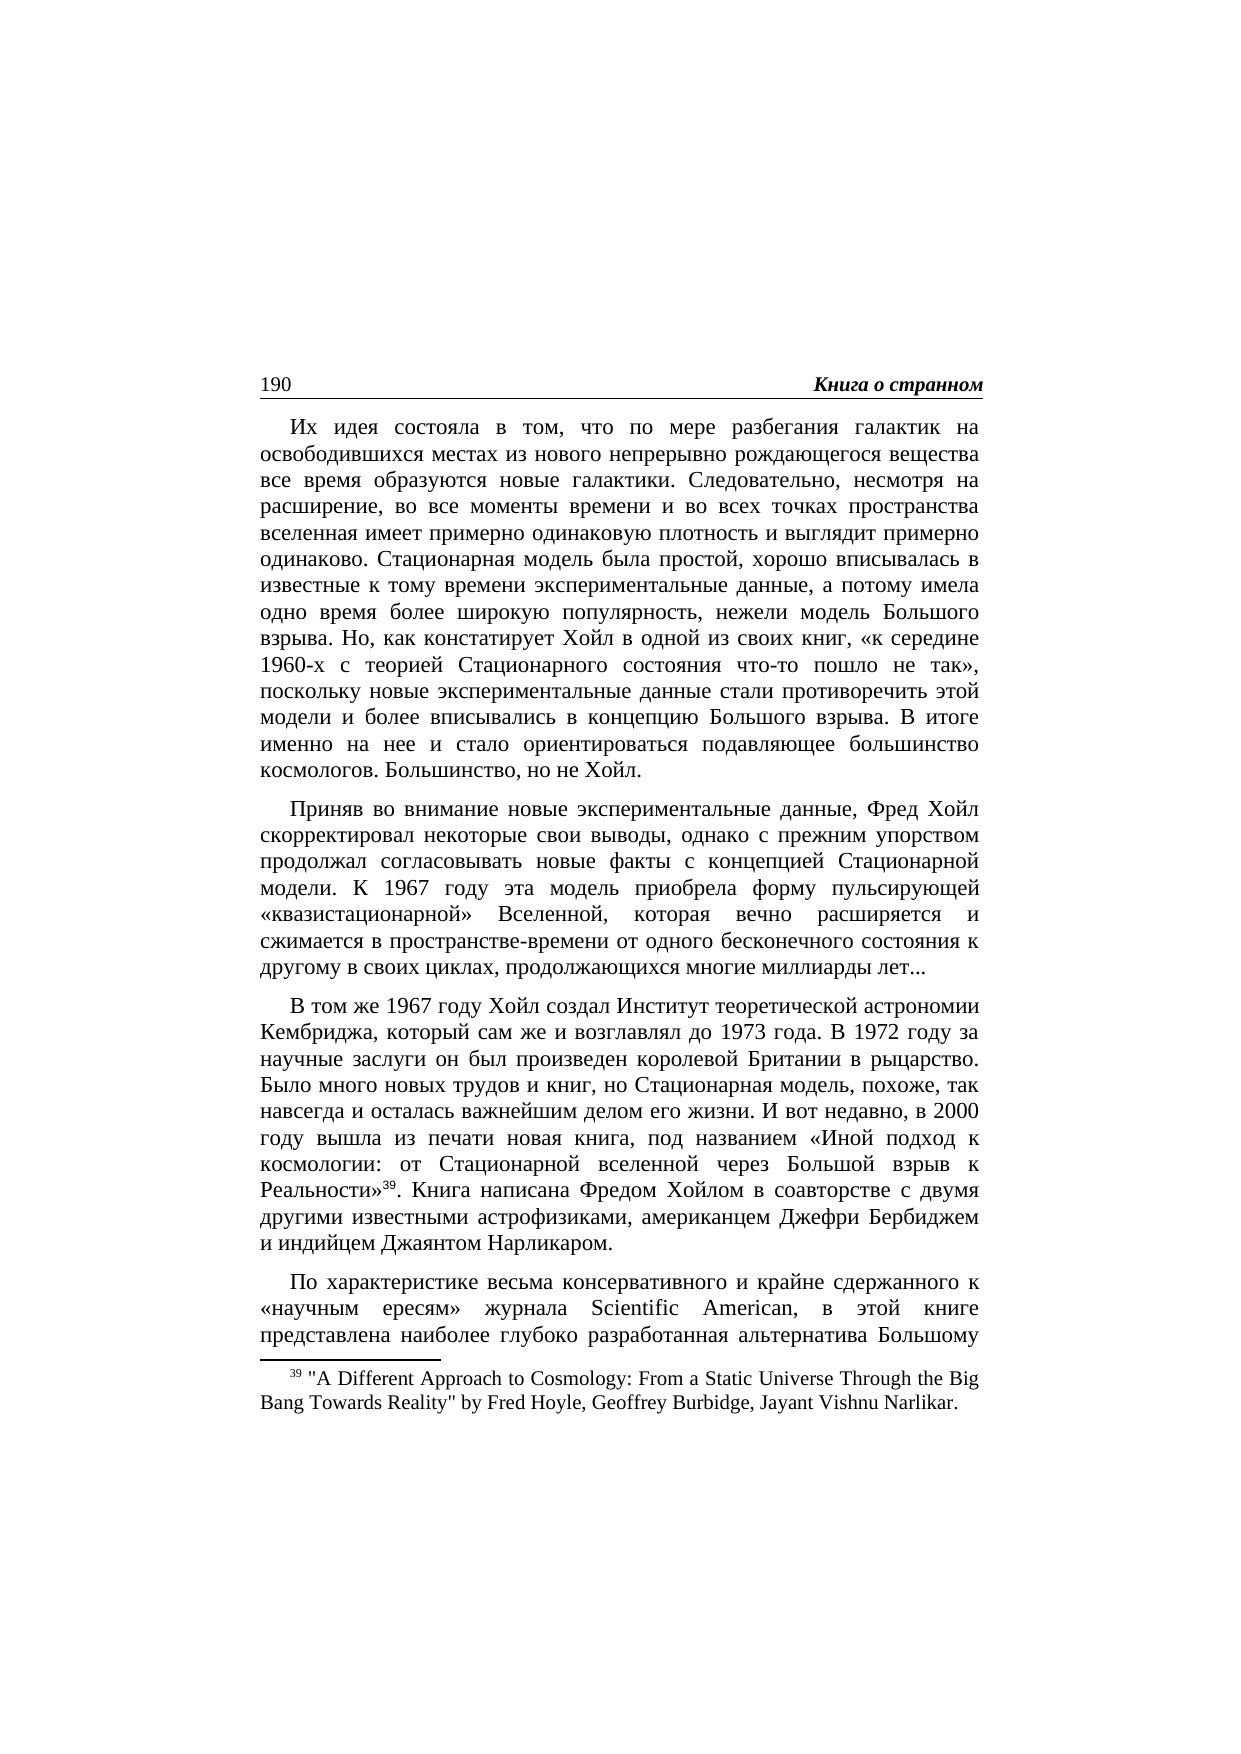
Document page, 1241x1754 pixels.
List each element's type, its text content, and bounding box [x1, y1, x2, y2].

text Их идея состояла в том, что по мере разбегания галактик на освободившихся местах из нового непрерывно рождающегося вещества все время образуются новые галактики. Следовательно, несмотря на расширение, во все моменты времени и во всех точках пространства вселенная имеет примерно одинаковую плотность и выглядит примерно одинаково. Стационарная модель была простой, хорошо вписывалась в известные к тому времени экспериментальные данные, а потому имела одно время более широкую популярность, нежели модель Большого взрыва. Но, как констатирует Хойл в одной из своих книг, «к середине 1960-х с теорией Стационарного состояния что-то пошло не так», поскольку новые экспериментальные данные стали противоречить этой модели и более вписывались в концепцию Большого взрыва. В итоге именно на нее и стало ориентироваться подавляющее большинство космологов. Большинство, но не Хойл. [260, 413, 980, 782]
text "A Different Approach to Cosmology: From a Static Universe Through the Big Bang Towards Reality" by Fred Hoyle, Geoffrey Burbidge, Jayant Vishnu Narlikar. [260, 1366, 980, 1414]
text Приняв во внимание новые экспериментальные данные, Фред Хойл скорректировал некоторые свои выводы, однако с прежним упорством продолжал согласовывать новые факты с концепцией Стационарной модели. К 1967 году эта модель приобрела форму пульсирующей «квазистационарной» Вселенной, которая вечно расширяется и сжимается в пространстве-времени от одного бесконечного состояния к другому в своих циклах, продолжающихся многие миллиарды лет... [260, 795, 980, 979]
text В том же 1967 году Хойл создал Институт теоретической астрономии Кембриджа, который сам же и возглавлял до 1973 года. В 1972 году за научные заслуги он был произведен королевой Британии в рыцарство. Было много новых трудов и книг, но Стационарная модель, похоже, так навсегда и осталась важнейшим делом его жизни. И вот недавно, в 2000 году вышла из печати новая книга, под названием «Иной подход к космологии: от Стационарной вселенной через Большой взрыв к Реальности». Книга написана Фредом Хойлом в соавторстве с двумя другими известными астрофизиками, американцем Джефри Бербиджем и индийцем Джаянтом Нарликаром. [260, 992, 980, 1255]
text По характеристике весьма консервативного и крайне сдержанного к «научным ересям» журнала Scientific American, в этой книге представлена наиболее глубоко разработанная альтернатива Большому [260, 1268, 980, 1347]
